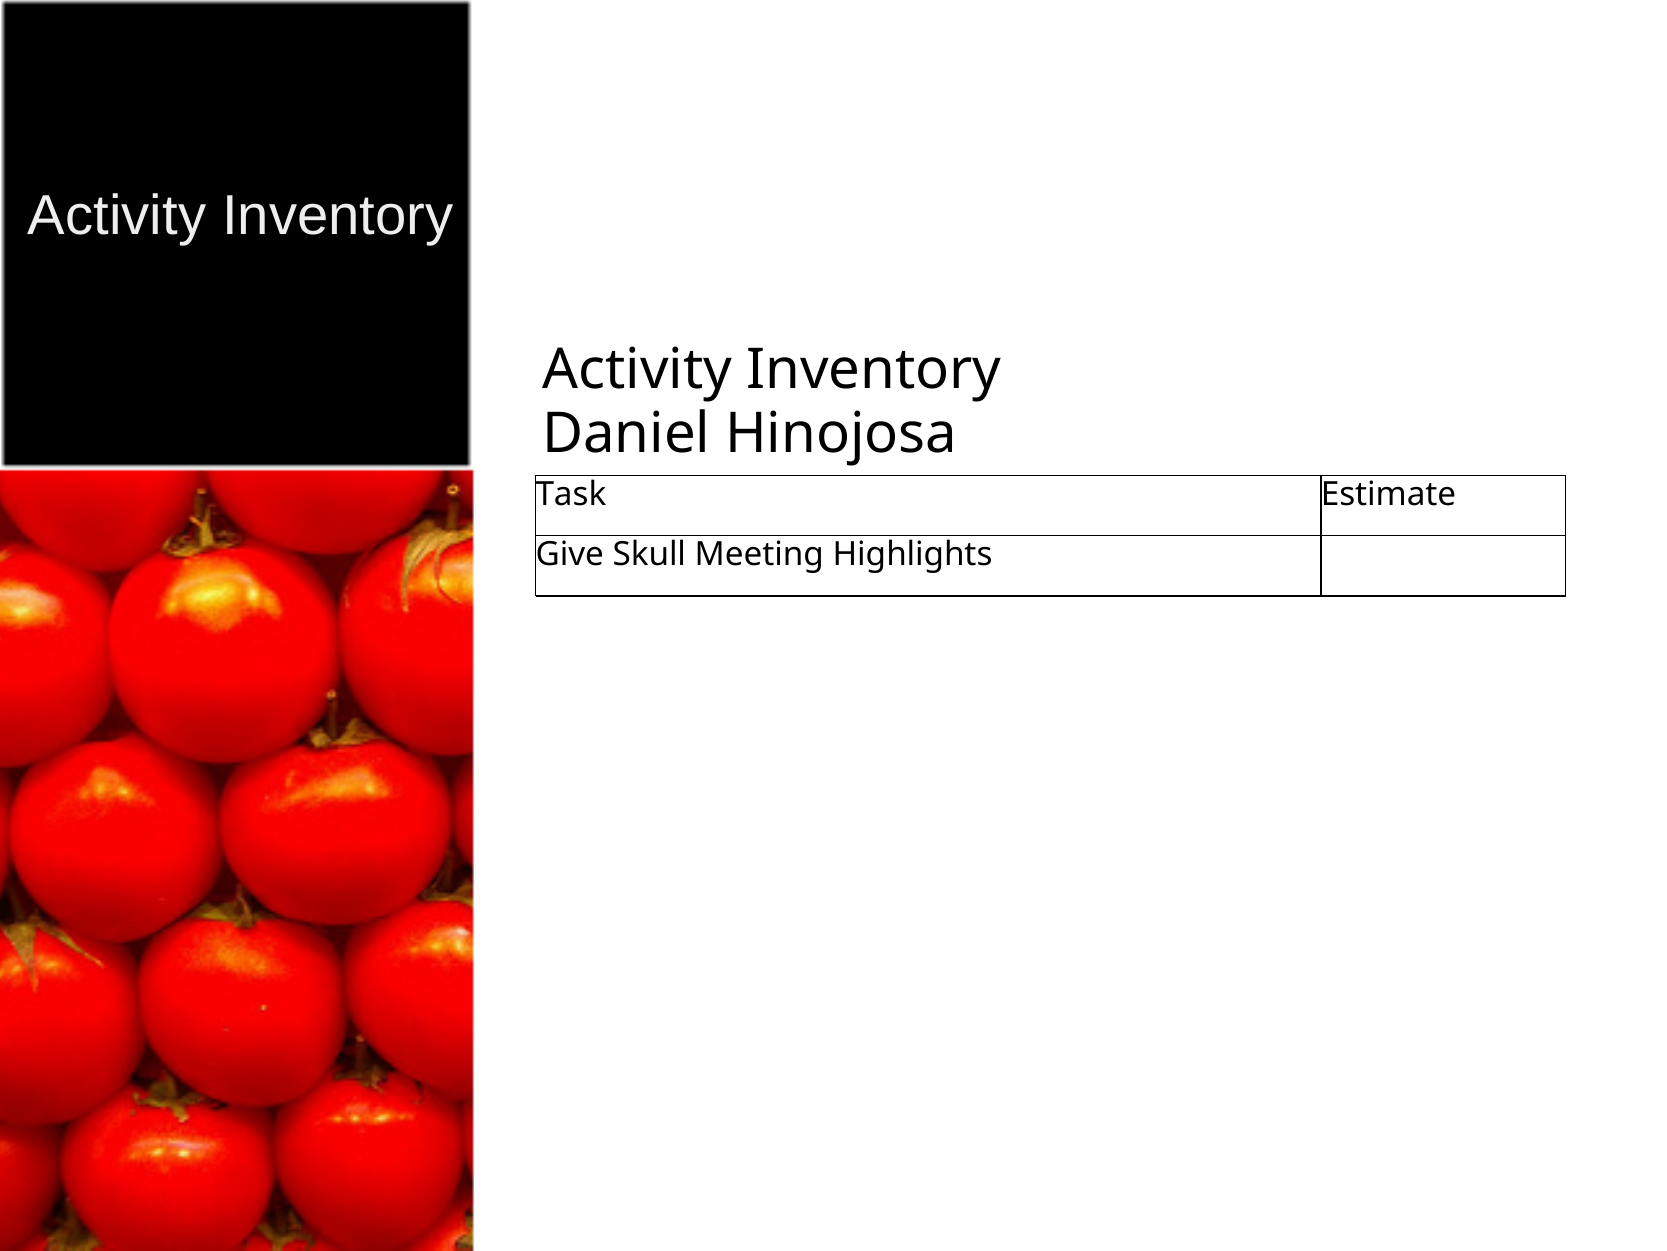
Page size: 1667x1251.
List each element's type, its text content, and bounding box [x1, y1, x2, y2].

picture [0, 0, 1667, 1251]
text_box Task [536, 476, 1320, 535]
text_box Activity Inventory [23, 183, 455, 312]
text_box Give Skull Meeting Highlights [536, 536, 1320, 595]
text_box Estimate [1322, 476, 1565, 535]
text_box Activity Inventory Daniel Hinojosa [542, 337, 1667, 466]
